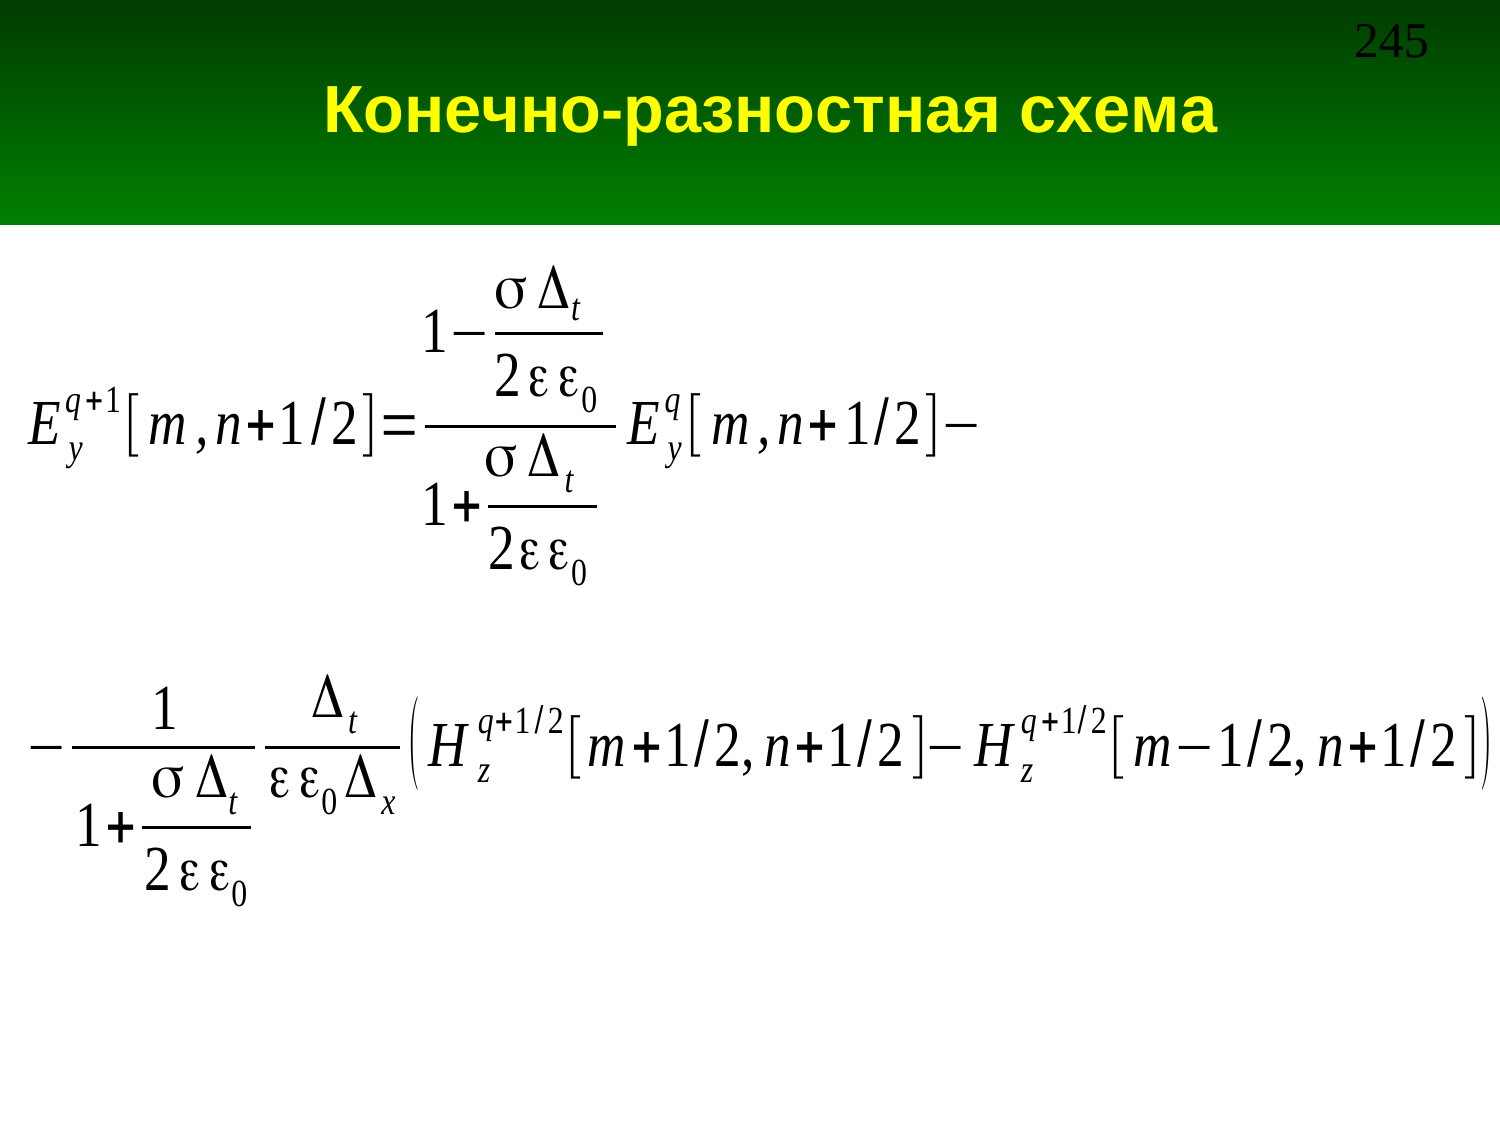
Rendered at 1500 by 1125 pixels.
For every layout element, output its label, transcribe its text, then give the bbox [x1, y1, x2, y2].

chart [11, 259, 1500, 914]
title Конечно-разностная схема [100, 7, 1441, 204]
